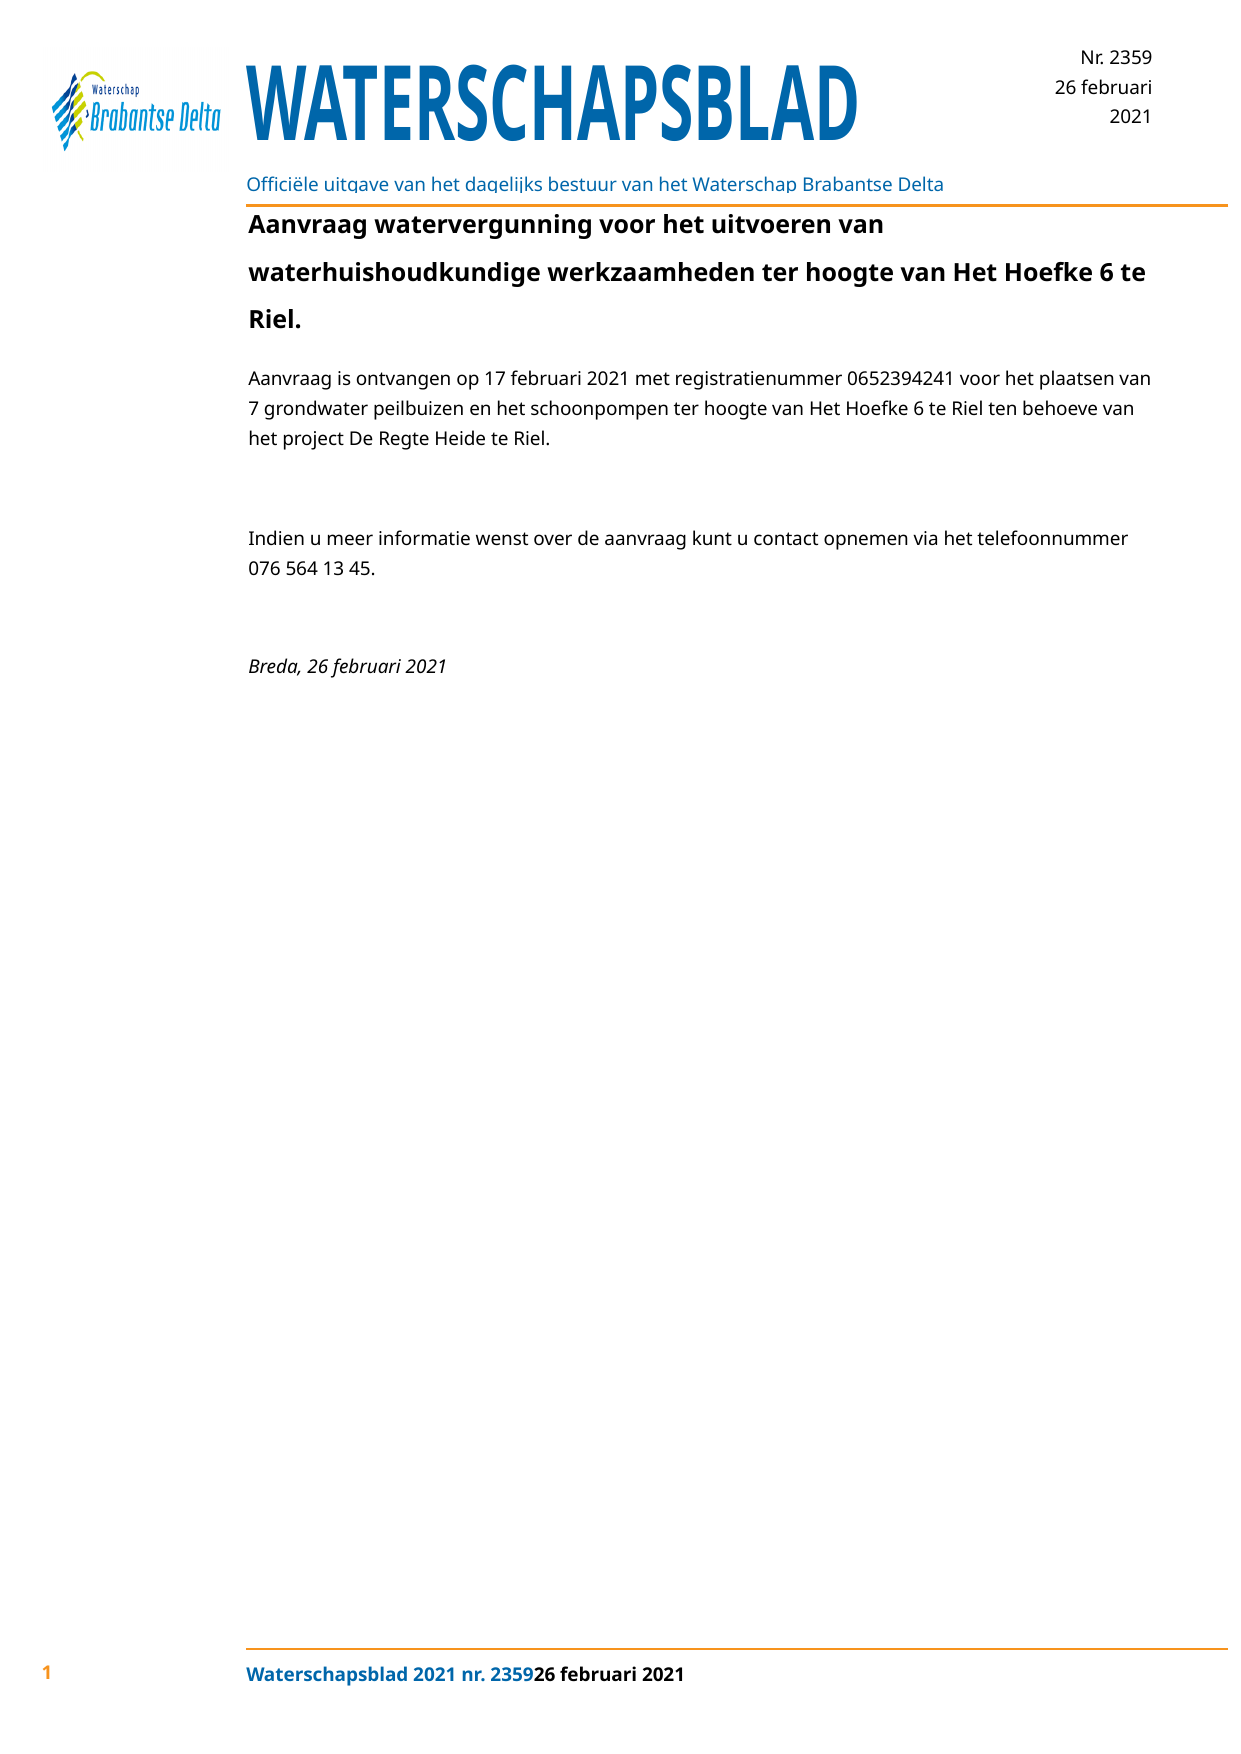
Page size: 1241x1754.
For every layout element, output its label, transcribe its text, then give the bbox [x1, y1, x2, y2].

text Breda, 26 februari 2021 [248, 653, 1152, 679]
text Aanvraag is ontvangen op 17 februari 2021 met registratienummer 0652394241 voor het plaatsen van 7 grondwater peilbuizen en het schoonpompen ter hoogte van Het Hoefke 6 te Riel ten behoeve van het project De Regte Heide te Riel. [248, 366, 1152, 450]
picture [41, 47, 231, 172]
text Aanvraag watervergunning voor het uitvoeren van waterhuishoudkundige werkzaamheden ter hoogte van Het Hoefke 6 te Riel. [248, 207, 1152, 336]
text Indien u meer informatie wenst over de aanvraag kunt u contact opnemen via het telefoonnummer 076 564 13 45. [248, 526, 1152, 581]
